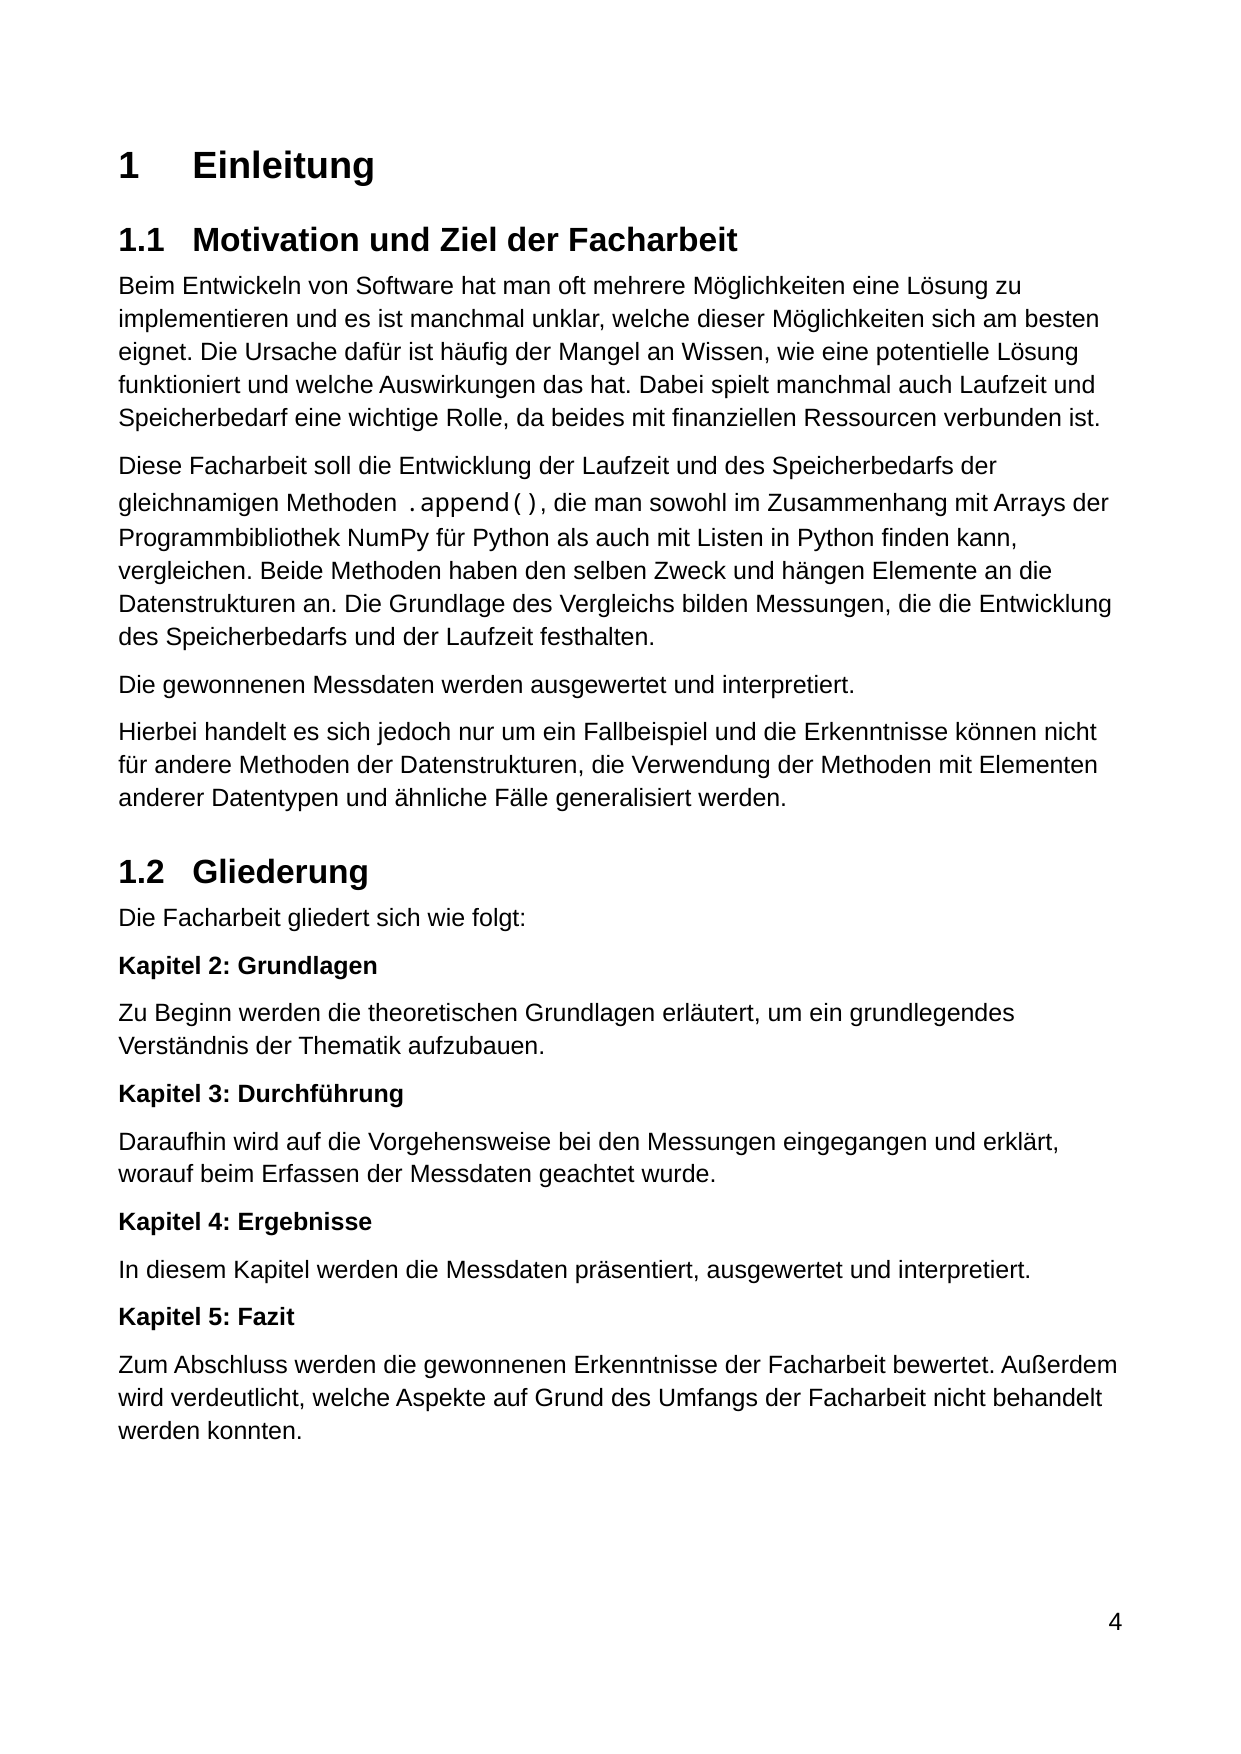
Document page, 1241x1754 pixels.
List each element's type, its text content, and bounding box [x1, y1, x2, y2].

text Die gewonnenen Messdaten werden ausgewertet und interpretiert. [118, 670, 1122, 698]
text Hierbei handelt es sich jedoch nur um ein Fallbeispiel und die Erkenntnisse können nicht für andere Methoden der Datenstrukturen, die Verwendung der Methoden mit Elementen anderer Datentypen und ähnliche Fälle generalisiert werden. [118, 717, 1122, 812]
text Zu Beginn werden die theoretischen Grundlagen erläutert, um ein grundlegendes Verständnis der Thematik aufzubauen. [118, 998, 1122, 1060]
text Kapitel 2: Grundlagen [118, 951, 1122, 979]
subtitle 1.2 Gliederung [118, 852, 1122, 891]
text Kapitel 4: Ergebnisse [118, 1207, 1122, 1236]
text Die Facharbeit gliedert sich wie folgt: [118, 903, 1122, 932]
subtitle 1 Einleitung [118, 143, 1122, 187]
text Kapitel 3: Durchführung [118, 1079, 1122, 1108]
text In diesem Kapitel werden die Messdaten präsentiert, ausgewertet und interpretiert. [118, 1255, 1122, 1283]
subtitle 1.1 Motivation und Ziel der Facharbeit [118, 220, 1122, 259]
text Daraufhin wird auf die Vorgehensweise bei den Messungen eingegangen und erklärt, worauf beim Erfassen der Messdaten geachtet wurde. [118, 1126, 1122, 1188]
text Diese Facharbeit soll die Entwicklung der Laufzeit und des Speicherbedarfs der gleichnamigen Methoden .append(), die man sowohl im Zusammenhang mit Arrays der Programmbibliothek NumPy für Python als auch mit Listen in Python finden kann, vergleichen. Beide Methoden haben den selben Zweck und hängen Elemente an die Datenstrukturen an. Die Grundlage des Vergleichs bilden Messungen, die die Entwicklung des Speicherbedarfs und der Laufzeit festhalten. [118, 451, 1122, 651]
text Beim Entwickeln von Software hat man oft mehrere Möglichkeiten eine Lösung zu implementieren und es ist manchmal unklar, welche dieser Möglichkeiten sich am besten eignet. Die Ursache dafür ist häufig der Mangel an Wissen, wie eine potentielle Lösung funktioniert und welche Auswirkungen das hat. Dabei spielt manchmal auch Laufzeit und Speicherbedarf eine wichtige Rolle, da beides mit finanziellen Ressourcen verbunden ist. [118, 271, 1122, 432]
text Zum Abschluss werden die gewonnenen Erkenntnisse der Facharbeit bewertet. Außerdem wird verdeutlicht, welche Aspekte auf Grund des Umfangs der Facharbeit nicht behandelt werden konnten. [118, 1350, 1122, 1445]
text Kapitel 5: Fazit [118, 1302, 1122, 1331]
